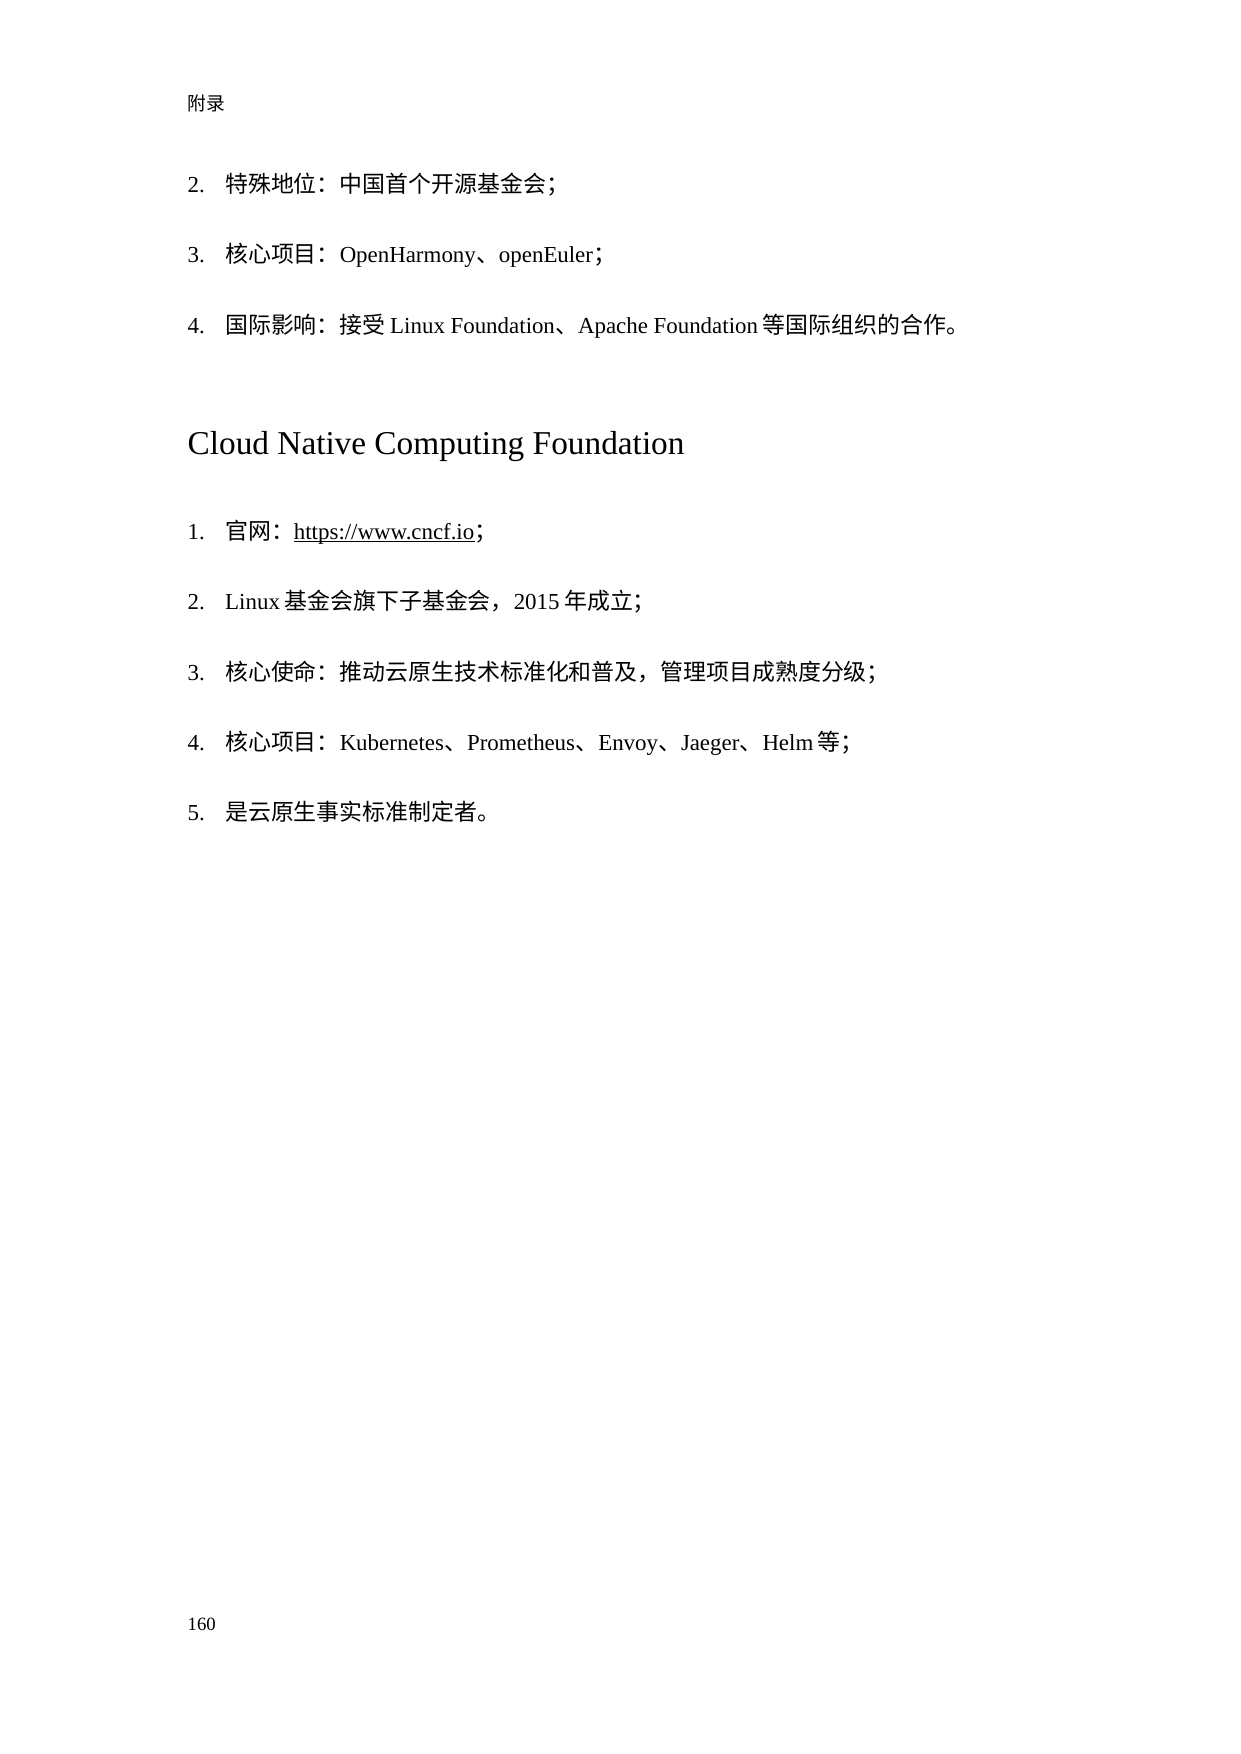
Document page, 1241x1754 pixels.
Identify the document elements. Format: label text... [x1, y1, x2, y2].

list 国际影响：接受Linux Foundation、Apache Foundation等国际组织的合作。 [187, 291, 1053, 356]
list 特殊地位：中国首个开源基金会； [187, 150, 1053, 215]
subtitle Cloud Native Computing Foundation [187, 410, 1053, 475]
list 核心项目：OpenHarmony、openEuler； [187, 220, 1053, 285]
list 是云原生事实标准制定者。 [187, 778, 1053, 843]
list 核心项目：Kubernetes、Prometheus、Envoy、Jaeger、Helm等； [187, 708, 1053, 773]
list Linux基金会旗下子基金会，2015年成立； [187, 567, 1053, 632]
list 官网：https://www.cncf.io； [187, 497, 1053, 562]
list 核心使命：推动云原生技术标准化和普及，管理项目成熟度分级； [187, 638, 1053, 703]
